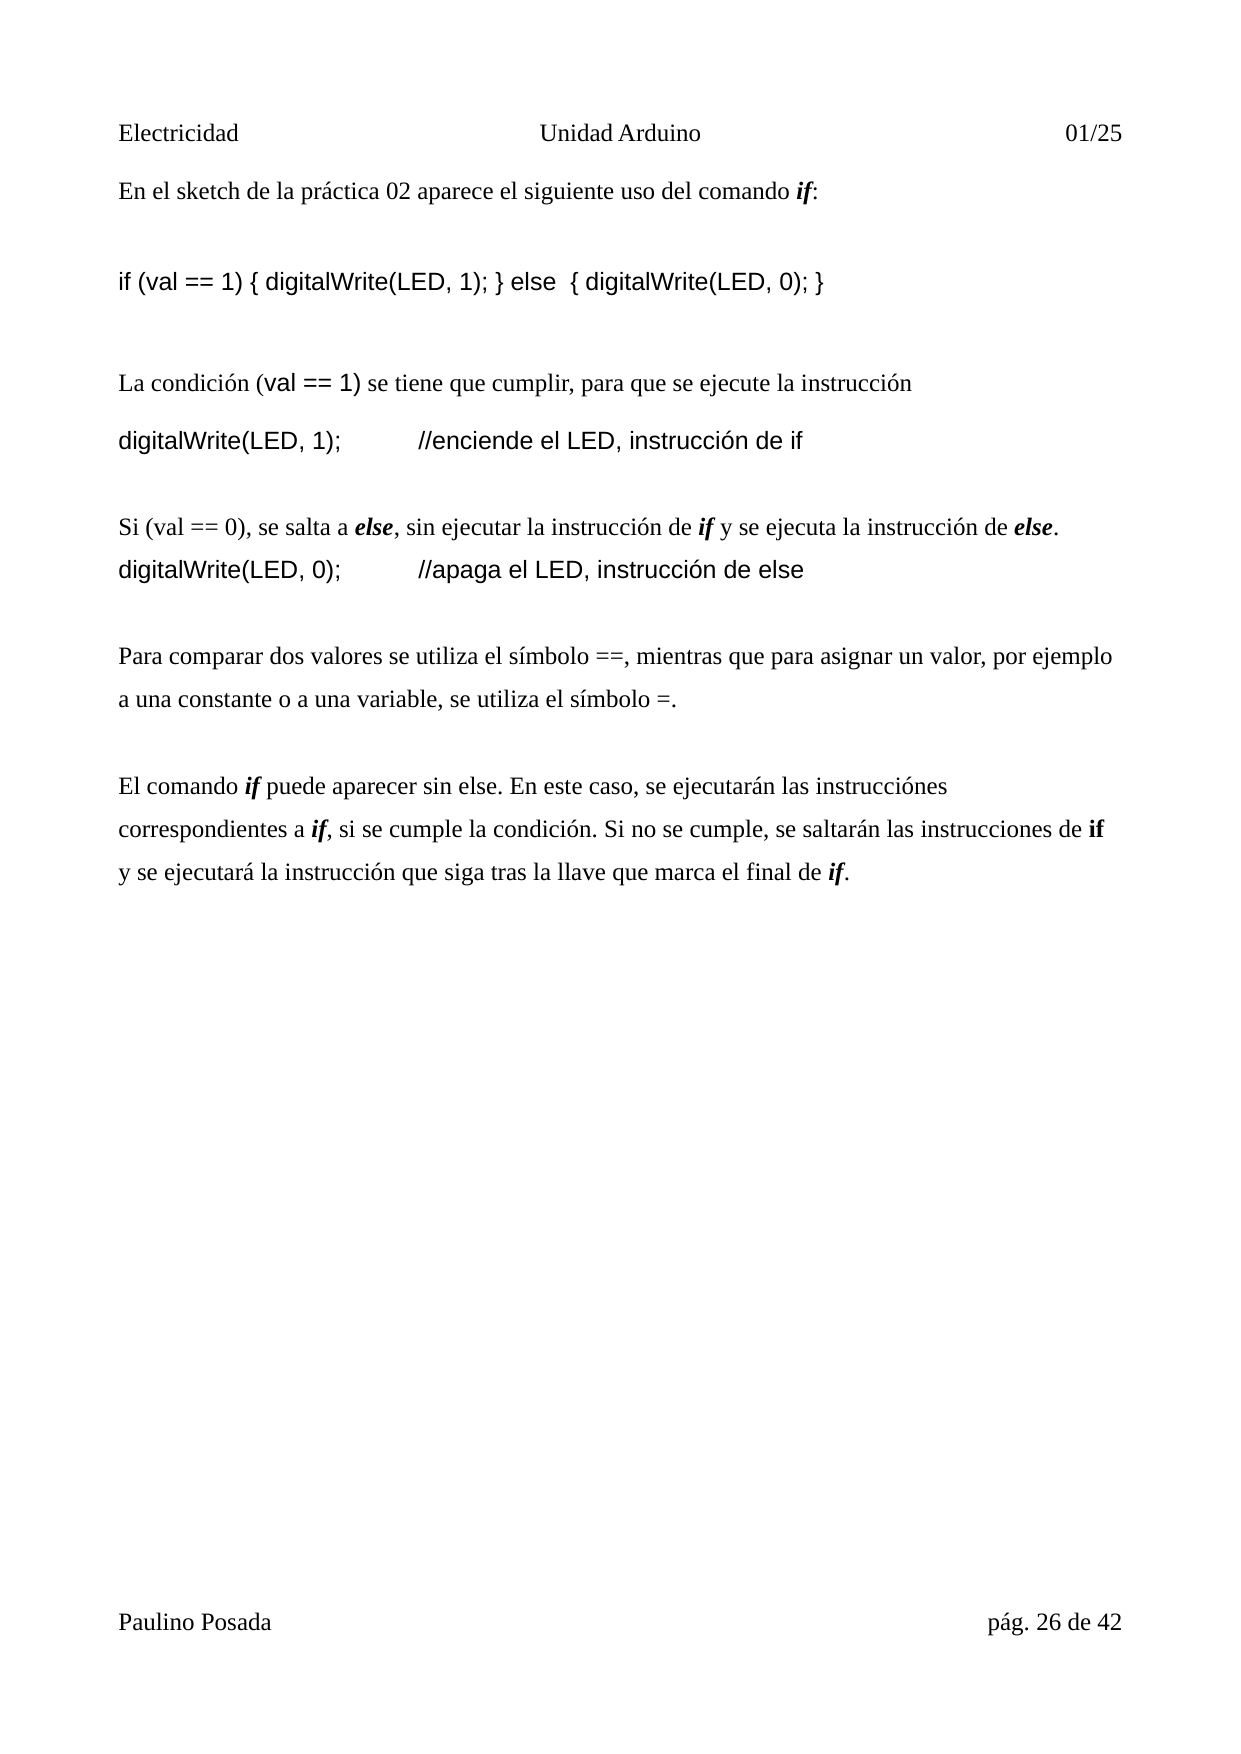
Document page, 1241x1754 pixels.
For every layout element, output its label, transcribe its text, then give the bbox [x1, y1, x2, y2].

text digitalWrite(LED, 0); //apaga el LED, instrucción de else [118, 555, 1122, 584]
text Para comparar dos valores se utiliza el símbolo ==, mientras que para asignar un valor, por ejemplo a una constante o a una variable, se utiliza el símbolo =. [118, 641, 1122, 713]
text if (val == 1) { digitalWrite(LED, 1); } else { digitalWrite(LED, 0); } [118, 267, 1122, 296]
text digitalWrite(LED, 1); //enciende el LED, instrucción de if [118, 426, 1122, 454]
text En el sketch de la práctica 02 aparece el siguiente uso del comando if: [118, 176, 1122, 205]
text Si (val == 0), se salta a else, sin ejecutar la instrucción de if y se ejecuta la instrucción de else. [118, 512, 1122, 541]
text La condición (val == 1) se tiene que cumplir, para que se ejecute la instrucción [118, 368, 1122, 397]
text El comando if puede aparecer sin else. En este caso, se ejecutarán las instrucciónes correspondientes a if, si se cumple la condición. Si no se cumple, se saltarán las instrucciones de if y se ejecutará la instrucción que siga tras la llave que marca el final de if. [118, 771, 1122, 886]
